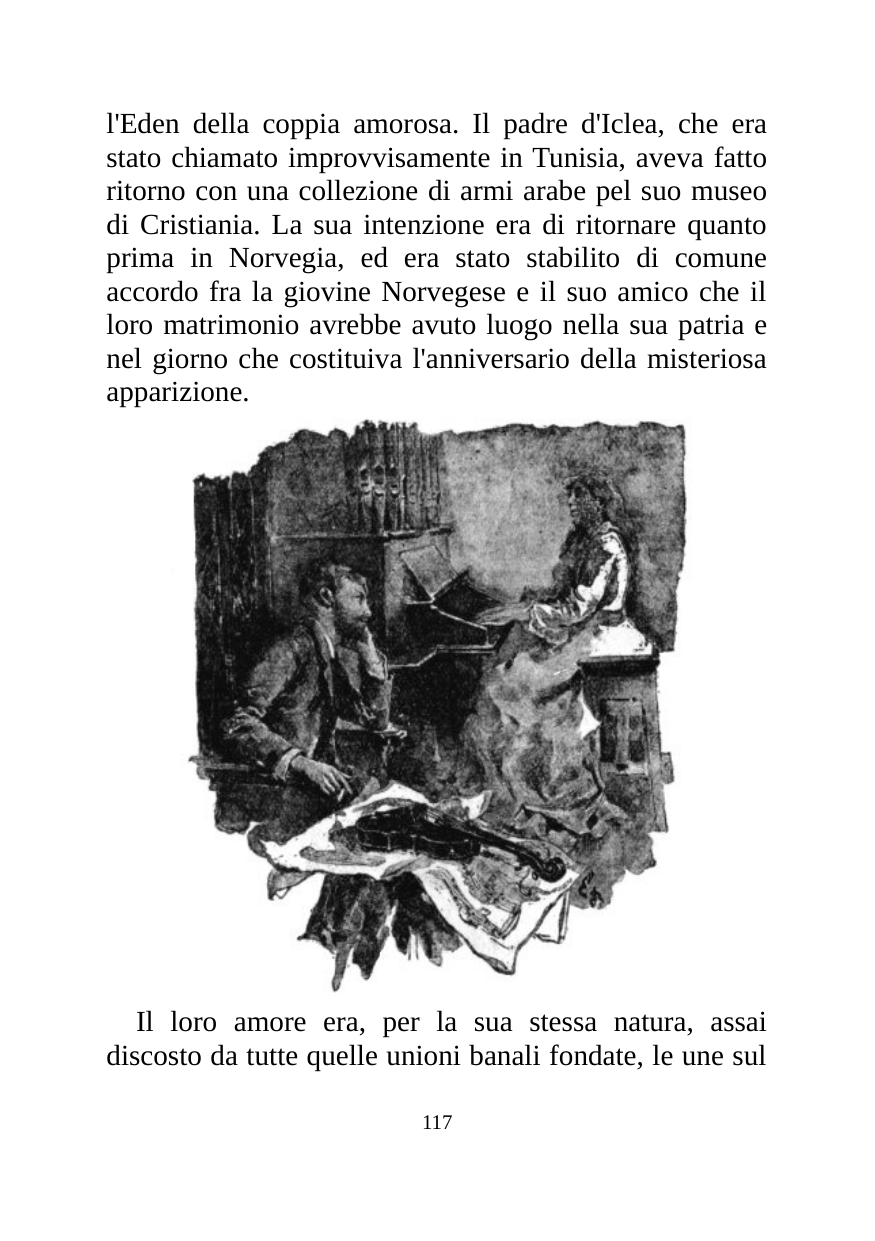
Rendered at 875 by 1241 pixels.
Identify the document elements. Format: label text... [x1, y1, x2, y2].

text l'Eden della coppia amorosa. Il padre d'Iclea, che era stato chiamato improvvisamente in Tunisia, aveva fatto ritorno con una collezione di armi arabe pel suo museo di Cristiania. La sua intenzione era di ritornare quanto prima in Norvegia, ed era stato stabilito di comune accordo fra la giovine Norvegese e il suo amico che il loro matrimonio avrebbe avuto luogo nella sua patria e nel giorno che costituiva l'anniversario della misteriosa apparizione. [106, 106, 768, 408]
picture [171, 408, 703, 1005]
text Il loro amore era, per la sua stessa natura, assai discosto da tutte quelle unioni banali fondate, le une sul [106, 1005, 768, 1072]
